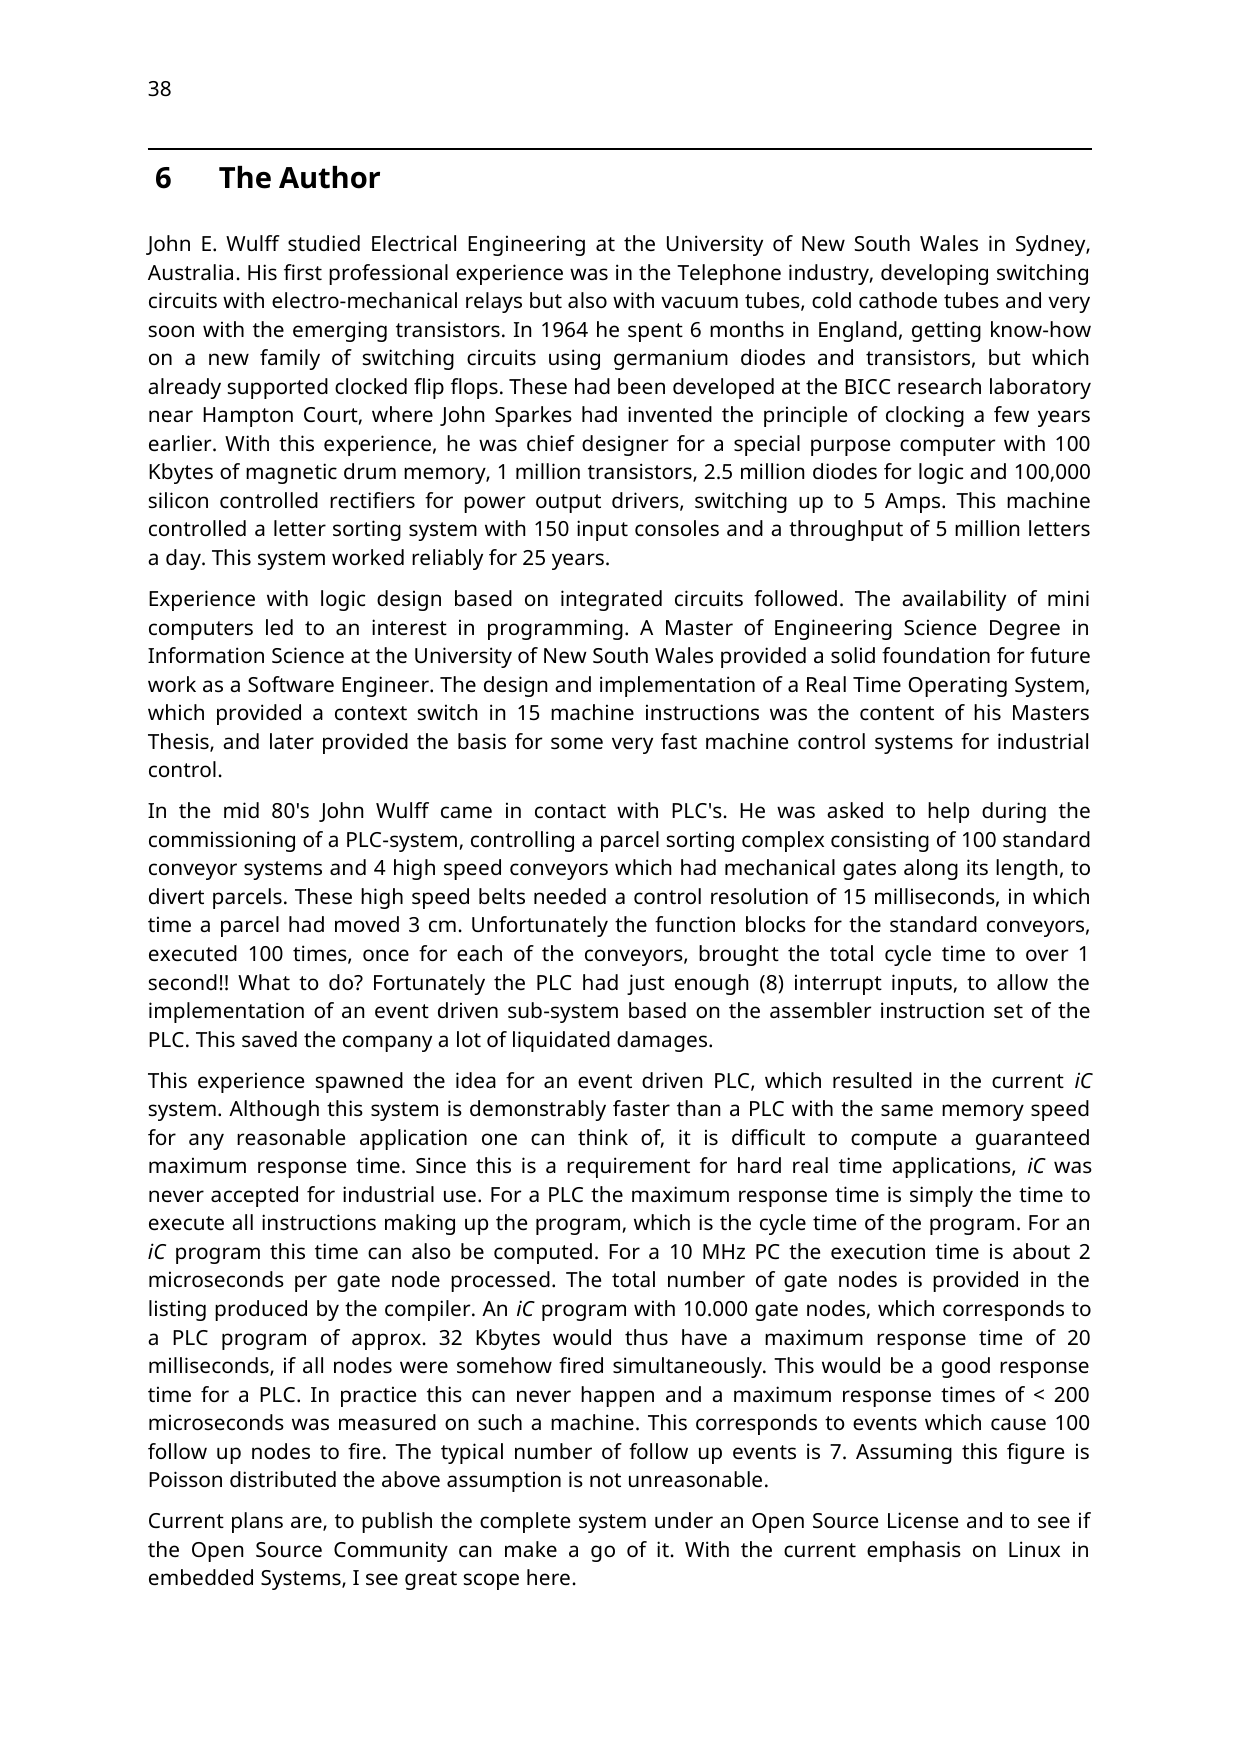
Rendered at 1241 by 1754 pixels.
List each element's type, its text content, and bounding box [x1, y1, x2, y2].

text Experience with logic design based on integrated circuits followed. The availability of mini computers led to an interest in programming. A Master of Engineering Science Degree in Information Science at the University of New South Wales provided a solid foundation for future work as a Software Engineer. The design and implementation of a Real Time Operating System, which provided a context switch in 15 machine instructions was the content of his Masters Thesis, and later provided the basis for some very fast machine control systems for industrial control. [148, 584, 1092, 784]
text This experience spawned the idea for an event driven PLC, which resulted in the current iC system. Although this system is demonstrably faster than a PLC with the same memory speed for any reasonable application one can think of, it is difficult to compute a guaranteed maximum response time. Since this is a requirement for hard real time applications, iC was never accepted for industrial use. For a PLC the maximum response time is simply the time to execute all instructions making up the program, which is the cycle time of the program. For an iC program this time can also be computed. For a 10 MHz PC the execution time is about 2 microseconds per gate node processed. The total number of gate nodes is provided in the listing produced by the compiler. An iC program with 10.000 gate nodes, which corresponds to a PLC program of approx. 32 Kbytes would thus have a maximum response time of 20 milliseconds, if all nodes were somehow fired simultaneously. This would be a good response time for a PLC. In practice this can never happen and a maximum response times of < 200 microseconds was measured on such a machine. This corresponds to events which cause 100 follow up nodes to fire. The typical number of follow up events is 7. Assuming this figure is Poisson distributed the above assumption is not unreasonable. [148, 1066, 1092, 1494]
subtitle The Author [148, 150, 1092, 204]
text Current plans are, to publish the complete system under an Open Source License and to see if the Open Source Community can make a go of it. With the current emphasis on Linux in embedded Systems, I see great scope here. [148, 1506, 1092, 1592]
text John E. Wulff studied Electrical Engineering at the University of New South Wales in Sydney, Australia. His first professional experience was in the Telephone industry, developing switching circuits with electro-mechanical relays but also with vacuum tubes, cold cathode tubes and very soon with the emerging transistors. In 1964 he spent 6 months in England, getting know-how on a new family of switching circuits using germanium diodes and transistors, but which already supported clocked flip flops. These had been developed at the BICC research laboratory near Hampton Court, where John Sparkes had invented the principle of clocking a few years earlier. With this experience, he was chief designer for a special purpose computer with 100 Kbytes of magnetic drum memory, 1 million transistors, 2.5 million diodes for logic and 100,000 silicon controlled rectifiers for power output drivers, switching up to 5 Amps. This machine controlled a letter sorting system with 150 input consoles and a throughput of 5 million letters a day. This system worked reliably for 25 years. [148, 229, 1092, 571]
text In the mid 80's John Wulff came in contact with PLC's. He was asked to help during the commissioning of a PLC-system, controlling a parcel sorting complex consisting of 100 standard conveyor systems and 4 high speed conveyors which had mechanical gates along its length, to divert parcels. These high speed belts needed a control resolution of 15 milliseconds, in which time a parcel had moved 3 cm. Unfortunately the function blocks for the standard conveyors, executed 100 times, once for each of the conveyors, brought the total cycle time to over 1 second!! What to do? Fortunately the PLC had just enough (8) interrupt inputs, to allow the implementation of an event driven sub-system based on the assembler instruction set of the PLC. This saved the company a lot of liquidated damages. [148, 796, 1092, 1053]
